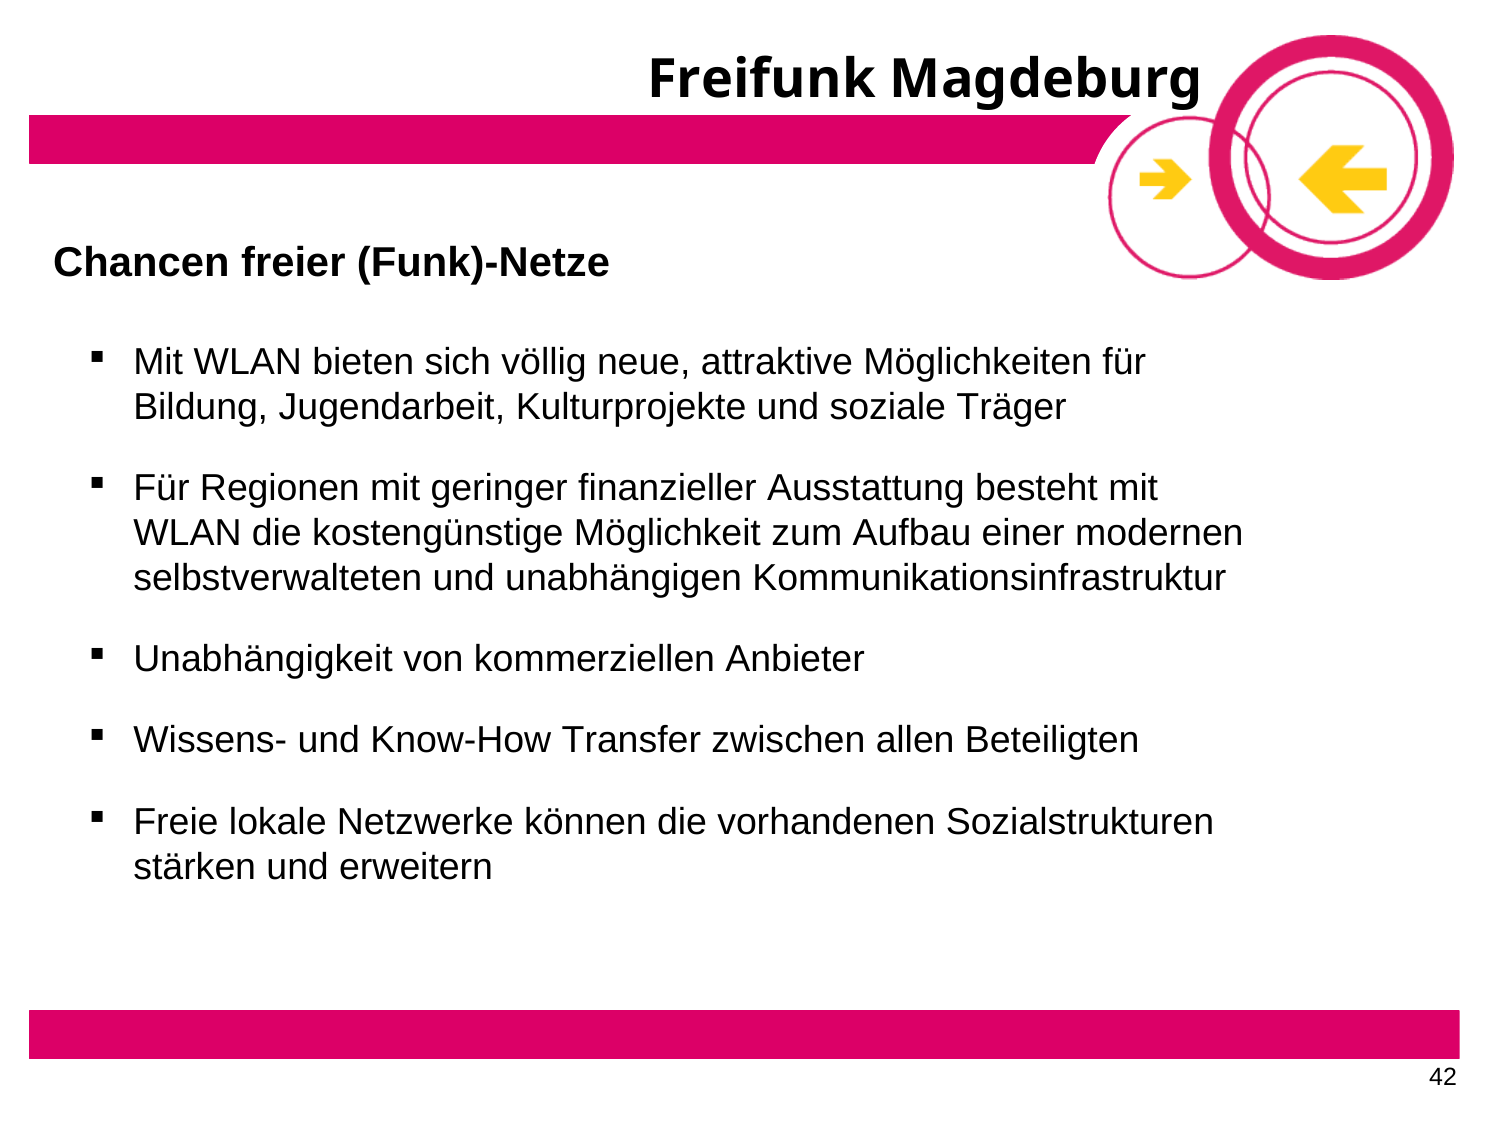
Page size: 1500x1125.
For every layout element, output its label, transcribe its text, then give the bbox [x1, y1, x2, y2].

picture [1107, 35, 1454, 280]
text_box Chancen freier (Funk)-Netze [53, 235, 1046, 395]
text_box Mit WLAN bieten sich völlig neue, attraktive Möglichkeiten für Bildung, Jugendarbeit, Kulturprojekte und soziale Träger Für Regionen mit geringer finanzieller Ausstattung besteht mit WLAN die kostengünstige Möglichkeit zum Aufbau einer modernen selbstverwalteten und unabhängigen Kommunikationsinfrastruktur Unabhängigkeit von kommerziellen Anbieter Wissens- und Know-How Transfer zwischen allen Beteiligten Freie lokale Netzwerke können die vorhandenen Sozialstrukturen stärken und erweitern [59, 337, 1288, 976]
